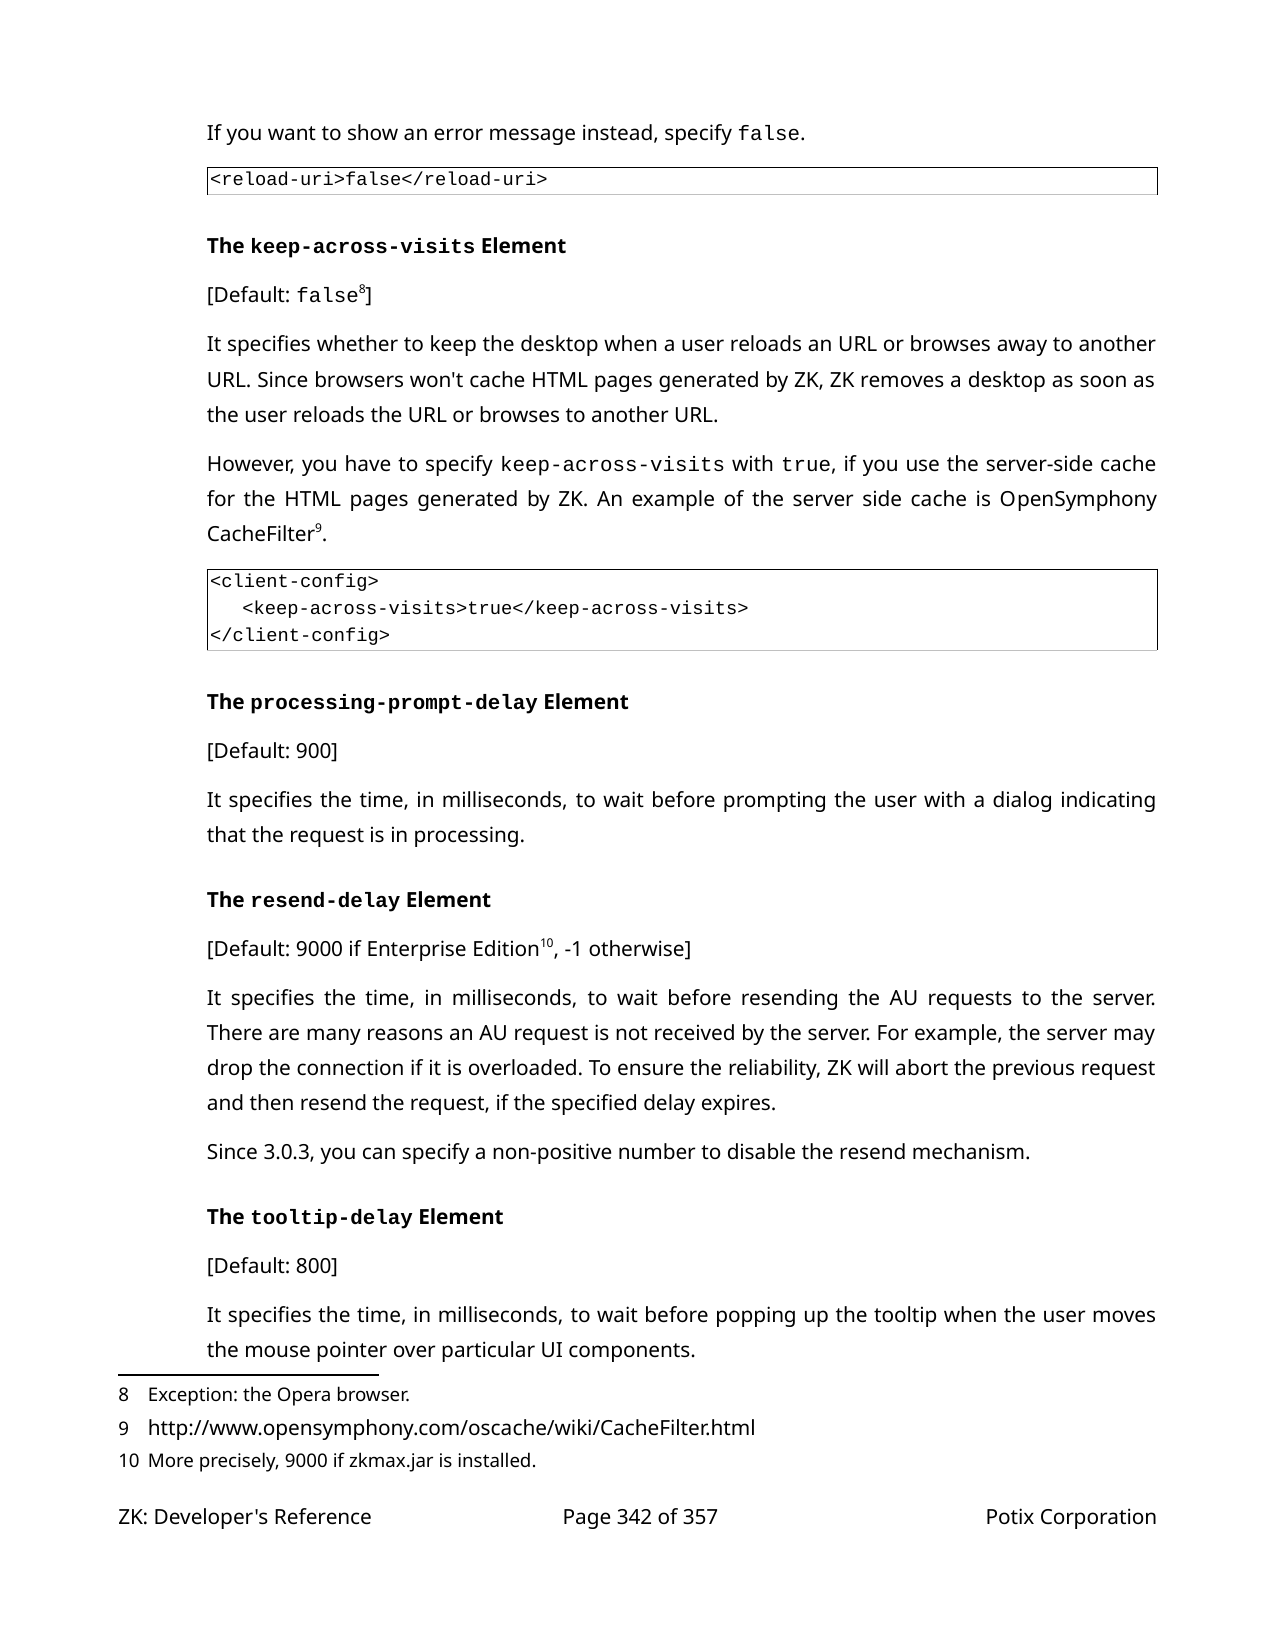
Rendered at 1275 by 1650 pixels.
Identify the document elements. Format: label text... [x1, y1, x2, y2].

text <client-config> [208, 570, 1157, 593]
text Since 3.0.3, you can specify a non-positive number to disable the resend mechanism. [207, 1137, 1157, 1166]
text [Default: false] [207, 280, 1157, 309]
text <reload-uri>false</reload-uri> [208, 168, 1157, 194]
text It specifies the time, in milliseconds, to wait before popping up the tooltip when the user moves the mouse pointer over particular UI components. [207, 1300, 1157, 1364]
subtitle The tooltip-delay Element [207, 1202, 1157, 1231]
text [Default: 800] [207, 1251, 1157, 1280]
text It specifies whether to keep the desktop when a user reloads an URL or browses away to another URL. Since browsers won't cache HTML pages generated by ZK, ZK removes a desktop as soon as the user reloads the URL or browses to another URL. [207, 329, 1157, 428]
text http://www.opensymphony.com/oscache/wiki/CacheFilter.html [118, 1413, 1157, 1441]
text However, you have to specify keep-across-visits with true, if you use the server-side cache for the HTML pages generated by ZK. An example of the server side cache is OpenSymphony CacheFilter. [207, 449, 1157, 548]
text </client-config> [208, 623, 1157, 650]
subtitle The processing-prompt-delay Element [207, 687, 1157, 715]
text It specifies the time, in milliseconds, to wait before prompting the user with a dialog indicating that the request is in processing. [207, 785, 1157, 848]
text It specifies the time, in milliseconds, to wait before resending the AU requests to the server. There are many reasons an AU request is not received by the server. For example, the server may drop the connection if it is overloaded. To ensure the reliability, ZK will abort the previous request and then resend the request, if the specified delay expires. [207, 983, 1157, 1117]
text [Default: 9000 if Enterprise Edition, -1 otherwise] [207, 934, 1157, 962]
text More precisely, 9000 if zkmax.jar is installed. [118, 1447, 1157, 1473]
text <keep-across-visits>true</keep-across-visits> [208, 596, 1157, 620]
text Exception: the Opera browser. [118, 1381, 1157, 1406]
text If you want to show an error message instead, specify false. [207, 118, 1157, 147]
subtitle The keep-across-visits Element [207, 231, 1157, 260]
text [Default: 900] [207, 736, 1157, 764]
subtitle The resend-delay Element [207, 885, 1157, 913]
